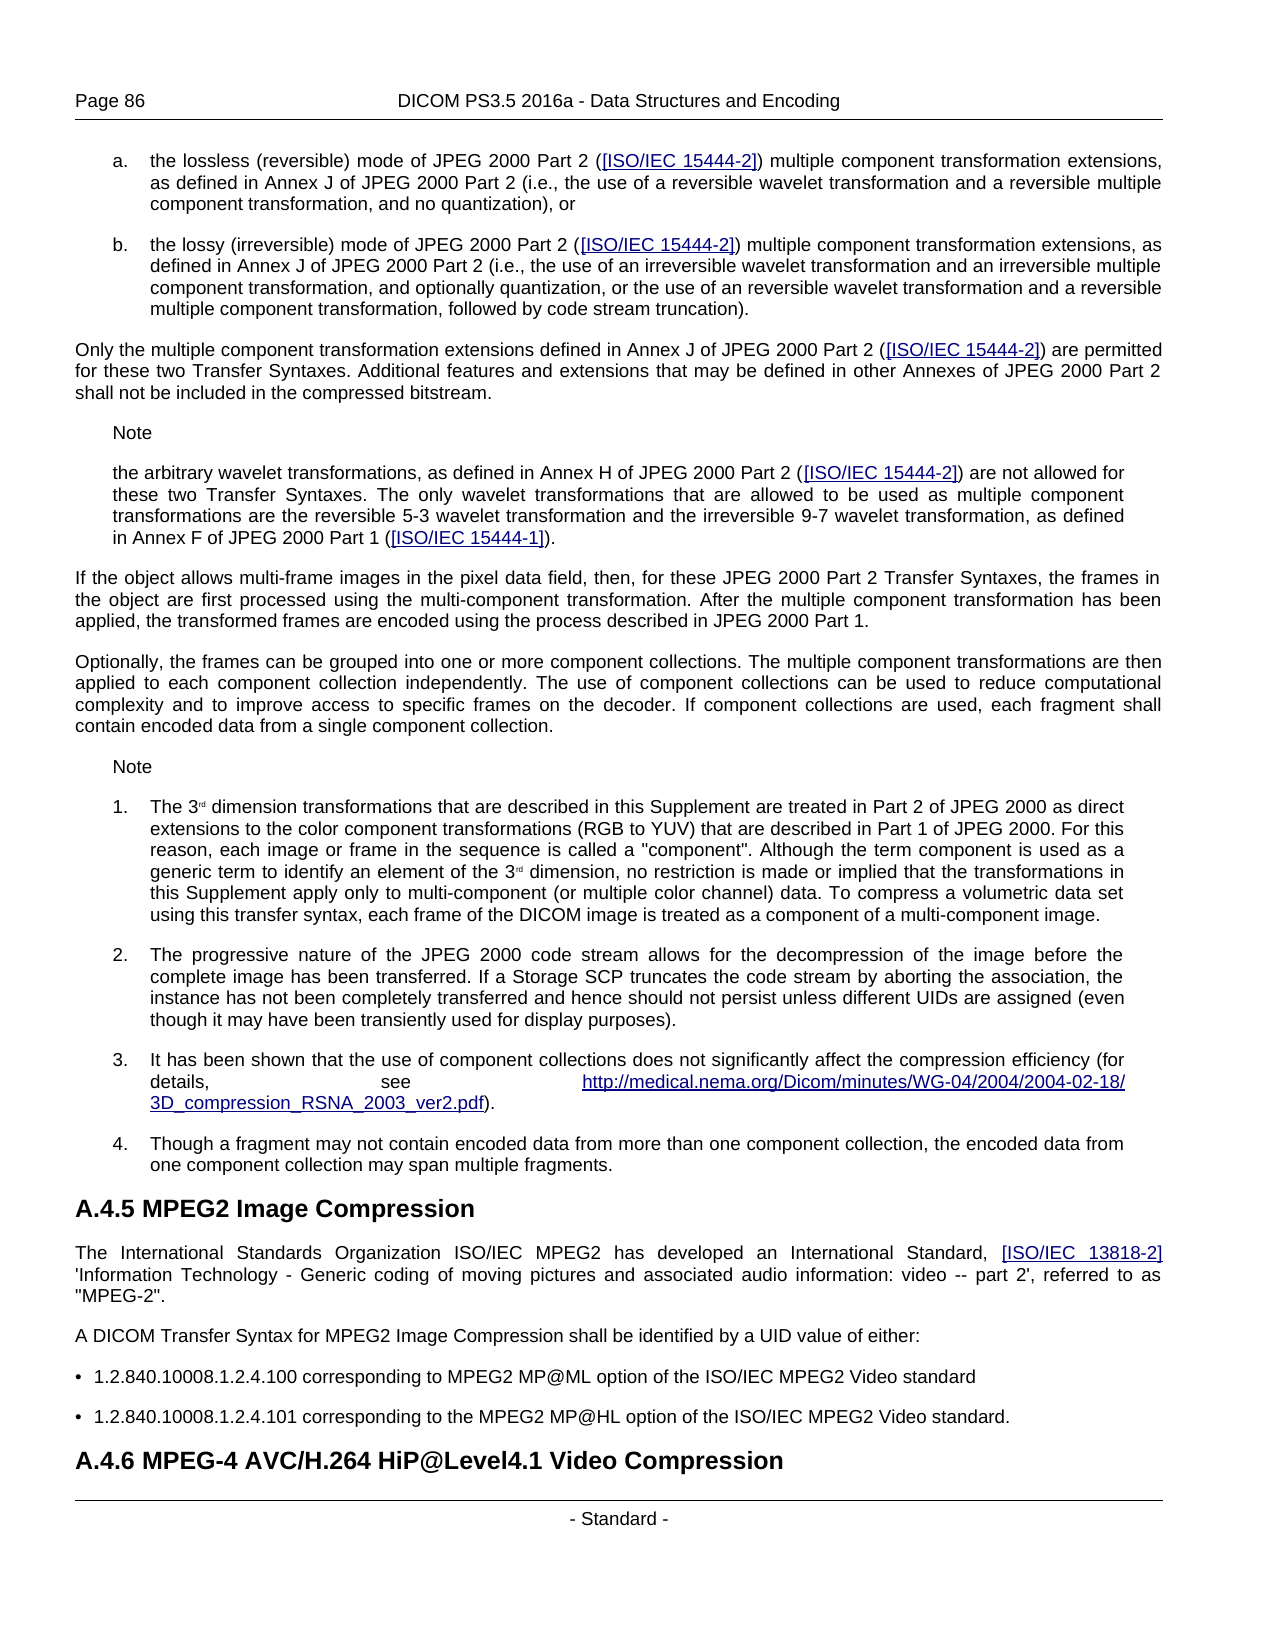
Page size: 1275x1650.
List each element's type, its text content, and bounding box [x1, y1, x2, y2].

text The International Standards Organization ISO/IEC MPEG2 has developed an International Standard, [ISO/IEC 13818-2] 'Information Technology - Generic coding of moving pictures and associated audio information: video -- part 2', referred to as "MPEG-2". [75, 1242, 1162, 1307]
list The progressive nature of the JPEG 2000 code stream allows for the decompression of the image before the complete image has been transferred. If a Storage SCP truncates the code stream by aborting the association, the instance has not been completely transferred and hence should not persist unless different UIDs are assigned (even though it may have been transiently used for display purposes). [112, 944, 1125, 1030]
text A.4.6 MPEG-4 AVC/H.264 HiP@Level4.1 Video Compression [75, 1446, 1162, 1475]
list the lossy (irreversible) mode of JPEG 2000 Part 2 ([ISO/IEC 15444-2]) multiple component transformation extensions, as defined in Annex J of JPEG 2000 Part 2 (i.e., the use of an irreversible wavelet transformation and an irreversible multiple component transformation, and optionally quantization, or the use of an reversible wavelet transformation and a reversible multiple component transformation, followed by code stream truncation). [112, 233, 1162, 320]
text Only the multiple component transformation extensions defined in Annex J of JPEG 2000 Part 2 ([ISO/IEC 15444-2]) are permitted for these two Transfer Syntaxes. Additional features and extensions that may be defined in other Annexes of JPEG 2000 Part 2 shall not be included in the compressed bitstream. [75, 338, 1162, 403]
list 1.2.840.10008.1.2.4.101 corresponding to the MPEG2 MP@HL option of the ISO/IEC MPEG2 Video standard. [75, 1406, 1162, 1427]
text Optionally, the frames can be grouped into one or more component collections. The multiple component transformations are then applied to each component collection independently. The use of component collections can be used to reduce computational complexity and to improve access to specific frames on the decoder. If component collections are used, each fragment shall contain encoded data from a single component collection. [75, 651, 1162, 737]
list the lossless (reversible) mode of JPEG 2000 Part 2 ([ISO/IEC 15444-2]) multiple component transformation extensions, as defined in Annex J of JPEG 2000 Part 2 (i.e., the use of a reversible wavelet transformation and a reversible multiple component transformation, and no quantization), or [112, 150, 1162, 215]
text Note [112, 756, 1125, 777]
text Note [112, 422, 1125, 443]
list Though a fragment may not contain encoded data from more than one component collection, the encoded data from one component collection may span multiple fragments. [112, 1132, 1125, 1176]
text A.4.5 MPEG2 Image Compression [75, 1194, 1162, 1223]
list It has been shown that the use of component collections does not significantly affect the compression efficiency (for details, see http://​medical.nema.org/​Dicom/​minutes/​WG-04/​2004/​2004-02-18/​3D_compression_RSNA_2003_ver2.pdf). [112, 1049, 1125, 1114]
list The 3rd dimension transformations that are described in this Supplement are treated in Part 2 of JPEG 2000 as direct extensions to the color component transformations (RGB to YUV) that are described in Part 1 of JPEG 2000. For this reason, each image or frame in the sequence is called a "component". Although the term component is used as a generic term to identify an element of the 3rd dimension, no restriction is made or implied that the transformations in this Supplement apply only to multi-component (or multiple color channel) data. To compress a volumetric data set using this transfer syntax, each frame of the DICOM image is treated as a component of a multi-component image. [112, 796, 1125, 925]
list 1.2.840.10008.1.2.4.100 corresponding to MPEG2 MP@ML option of the ISO/IEC MPEG2 Video standard [75, 1366, 1162, 1387]
text If the object allows multi-frame images in the pixel data field, then, for these JPEG 2000 Part 2 Transfer Syntaxes, the frames in the object are first processed using the multi-component transformation. After the multiple component transformation has been applied, the transformed frames are encoded using the process described in JPEG 2000 Part 1. [75, 567, 1162, 632]
text the arbitrary wavelet transformations, as defined in Annex H of JPEG 2000 Part 2 ([ISO/IEC 15444-2]) are not allowed for these two Transfer Syntaxes. The only wavelet transformations that are allowed to be used as multiple component transformations are the reversible 5-3 wavelet transformation and the irreversible 9-7 wavelet transformation, as defined in Annex F of JPEG 2000 Part 1 ([ISO/IEC 15444-1]). [112, 462, 1125, 548]
text A DICOM Transfer Syntax for MPEG2 Image Compression shall be identified by a UID value of either: [75, 1325, 1162, 1347]
